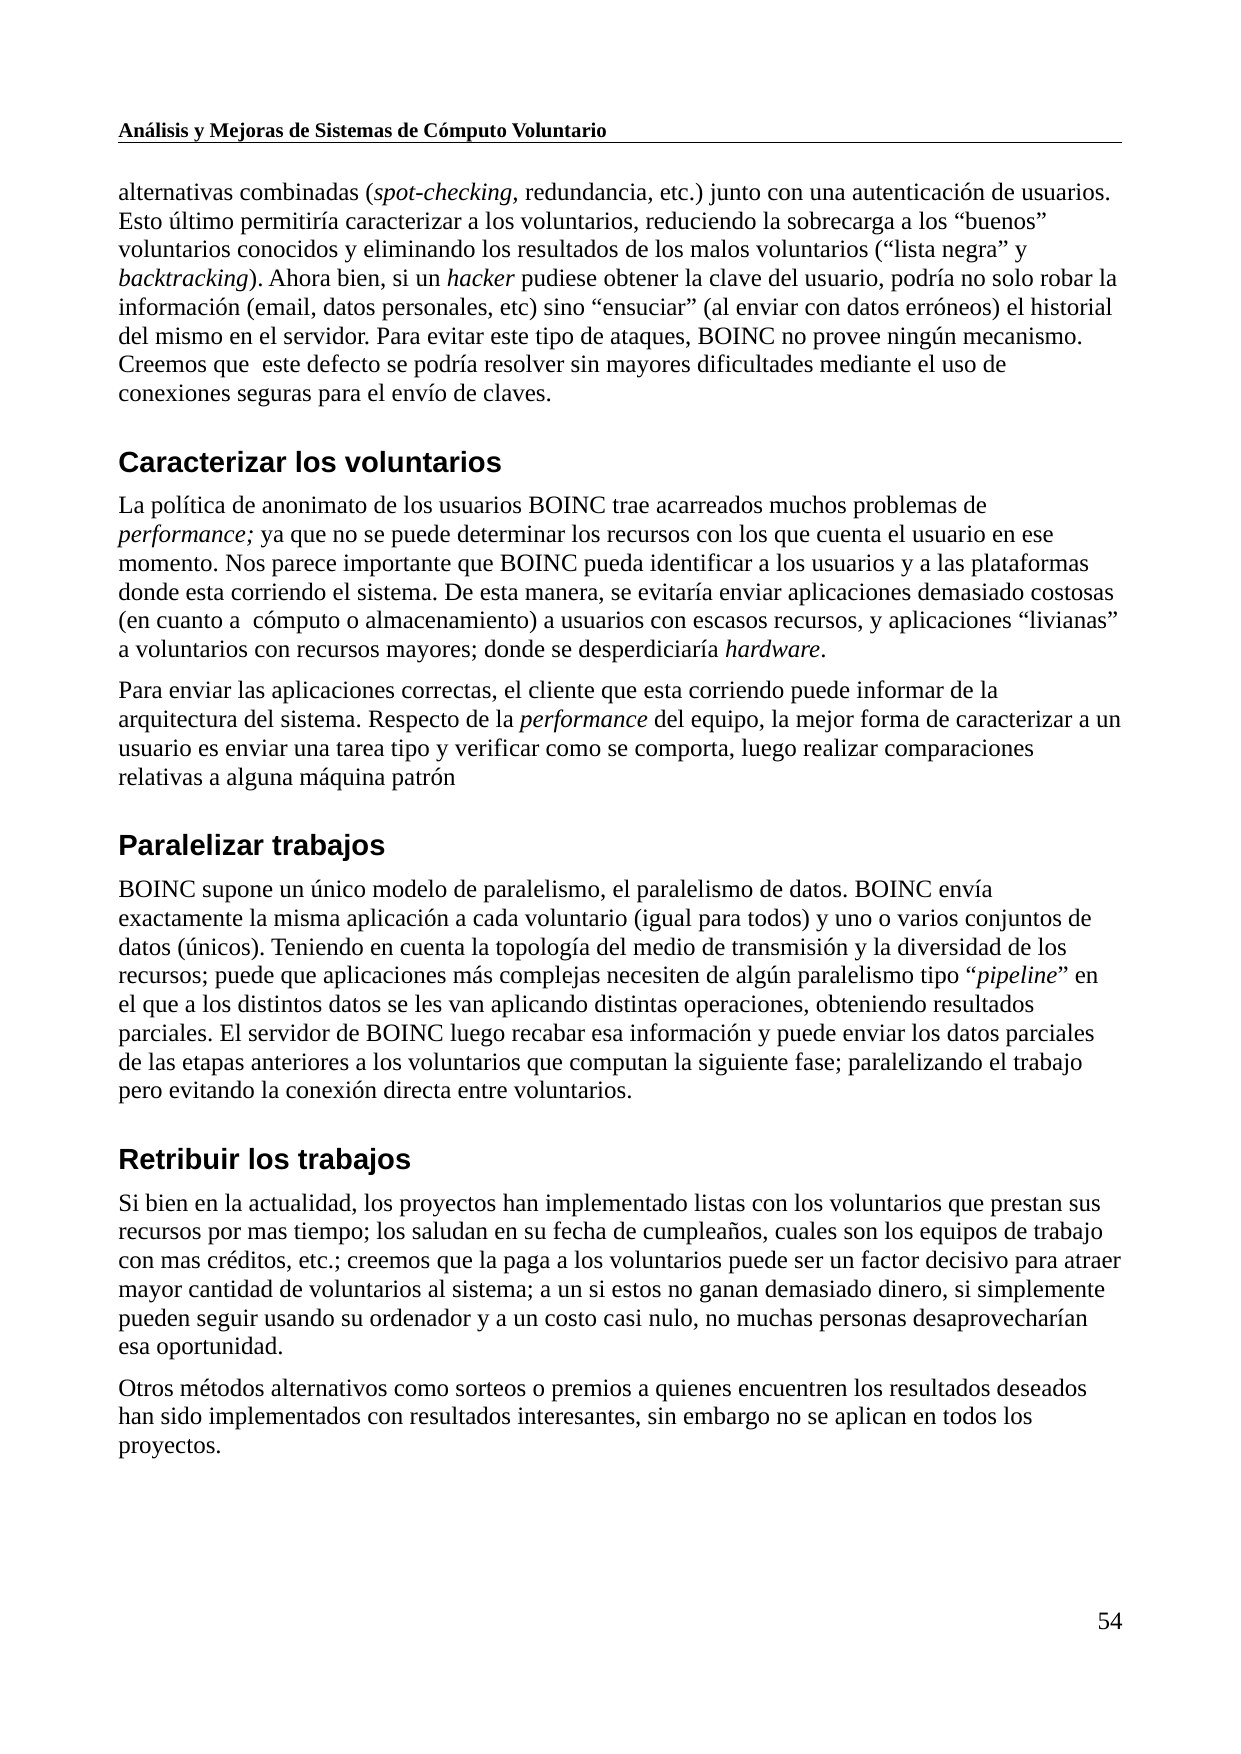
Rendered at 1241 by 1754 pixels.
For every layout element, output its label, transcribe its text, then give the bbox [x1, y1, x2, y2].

text alternativas combinadas (spot-checking, redundancia, etc.) junto con una autenticación de usuarios. Esto último permitiría caracterizar a los voluntarios, reduciendo la sobrecarga a los “buenos” voluntarios conocidos y eliminando los resultados de los malos voluntarios (“lista negra” y backtracking). Ahora bien, si un hacker pudiese obtener la clave del usuario, podría no solo robar la información (email, datos personales, etc) sino “ensuciar” (al enviar con datos erróneos) el historial del mismo en el servidor. Para evitar este tipo de ataques, BOINC no provee ningún mecanismo. Creemos que este defecto se podría resolver sin mayores dificultades mediante el uso de conexiones seguras para el envío de claves. [118, 177, 1122, 407]
text Otros métodos alternativos como sorteos o premios a quienes encuentren los resultados deseados han sido implementados con resultados interesantes, sin embargo no se aplican en todos los proyectos. [118, 1373, 1122, 1459]
text Para enviar las aplicaciones correctas, el cliente que esta corriendo puede informar de la arquitectura del sistema. Respecto de la performance del equipo, la mejor forma de caracterizar a un usuario es enviar una tarea tipo y verificar como se comporta, luego realizar comparaciones relativas a alguna máquina patrón [118, 676, 1122, 791]
subtitle Retribuir los trabajos [118, 1142, 1122, 1175]
list Si bien en la actualidad, los proyectos han implementado listas con los voluntarios que prestan sus recursos por mas tiempo; los saludan en su fecha de cumpleaños, cuales son los equipos de trabajo con mas créditos, etc.; creemos que la paga a los voluntarios puede ser un factor decisivo para atraer mayor cantidad de voluntarios al sistema; a un si estos no ganan demasiado dinero, si simplemente pueden seguir usando su ordenador y a un costo casi nulo, no muchas personas desaprovecharían esa oportunidad. [118, 1188, 1122, 1360]
text La política de anonimato de los usuarios BOINC trae acarreados muchos problemas de performance; ya que no se puede determinar los recursos con los que cuenta el usuario en ese momento. Nos parece importante que BOINC pueda identificar a los usuarios y a las plataformas donde esta corriendo el sistema. De esta manera, se evitaría enviar aplicaciones demasiado costosas (en cuanto a cómputo o almacenamiento) a usuarios con escasos recursos, y aplicaciones “livianas” a voluntarios con recursos mayores; donde se desperdiciaría hardware. [118, 491, 1122, 663]
subtitle Caracterizar los voluntarios [118, 444, 1122, 478]
subtitle Paralelizar trabajos [118, 828, 1122, 862]
text BOINC supone un único modelo de paralelismo, el paralelismo de datos. BOINC envía exactamente la misma aplicación a cada voluntario (igual para todos) y uno o varios conjuntos de datos (únicos). Teniendo en cuenta la topología del medio de transmisión y la diversidad de los recursos; puede que aplicaciones más complejas necesiten de algún paralelismo tipo “pipeline” en el que a los distintos datos se les van aplicando distintas operaciones, obteniendo resultados parciales. El servidor de BOINC luego recabar esa información y puede enviar los datos parciales de las etapas anteriores a los voluntarios que computan la siguiente fase; paralelizando el trabajo pero evitando la conexión directa entre voluntarios. [118, 874, 1122, 1104]
